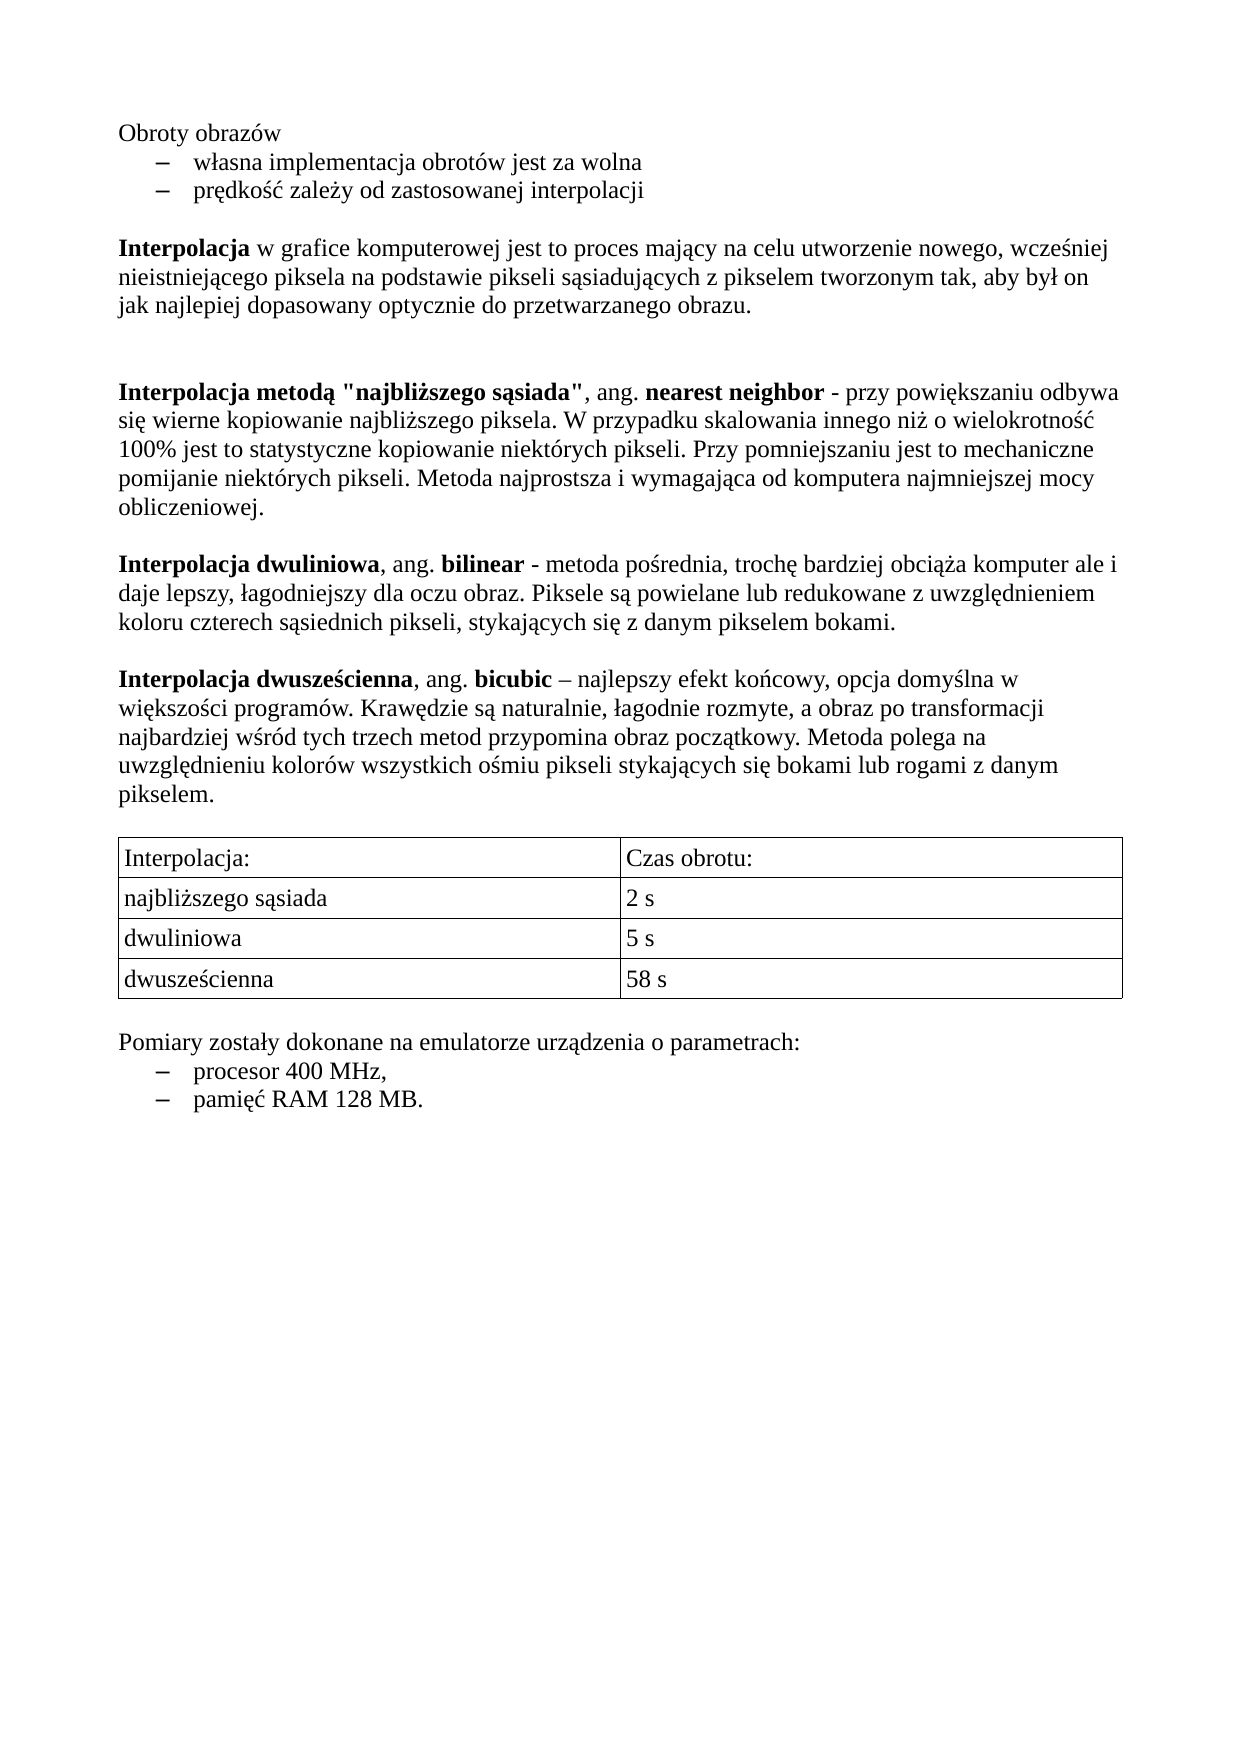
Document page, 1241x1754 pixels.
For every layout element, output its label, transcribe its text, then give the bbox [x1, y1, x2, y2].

table_cell 2 s [621, 878, 1122, 917]
table_cell dwuliniowa [119, 919, 620, 958]
text Interpolacja dwuliniowa, ang. bilinear - metoda pośrednia, trochę bardziej obciąża komputer ale i daje lepszy, łagodniejszy dla oczu obraz. Piksele są powielane lub redukowane z uwzględnieniem koloru czterech sąsiednich pikseli, stykających się z danym pikselem bokami. [118, 549, 1122, 636]
text Interpolacja dwusześcienna, ang. bicubic – najlepszy efekt końcowy, opcja domyślna w większości programów. Krawędzie są naturalnie, łagodnie rozmyte, a obraz po transformacji najbardziej wśród tych trzech metod przypomina obraz początkowy. Metoda polega na uwzględnieniu kolorów wszystkich ośmiu pikseli stykających się bokami lub rogami z danym pikselem. [118, 664, 1122, 808]
text Interpolacja w grafice komputerowej jest to proces mający na celu utworzenie nowego, wcześniej nieistniejącego piksela na podstawie pikseli sąsiadujących z pikselem tworzonym tak, aby był on jak najlepiej dopasowany optycznie do przetwarzanego obrazu. [118, 233, 1122, 319]
list pamięć RAM 128 MB. [156, 1084, 1122, 1113]
list prędkość zależy od zastosowanej interpolacji [156, 176, 1122, 204]
list procesor 400 MHz, [156, 1056, 1122, 1084]
table_cell 58 s [621, 959, 1122, 998]
text Interpolacja metodą "najbliższego sąsiada", ang. nearest neighbor - przy powiększaniu odbywa się wierne kopiowanie najbliższego piksela. W przypadku skalowania innego niż o wielokrotność 100% jest to statystyczne kopiowanie niektórych pikseli. Przy pomniejszaniu jest to mechaniczne pomijanie niektórych pikseli. Metoda najprostsza i wymagająca od komputera najmniejszej mocy obliczeniowej. [118, 377, 1122, 521]
table_header Czas obrotu: [621, 838, 1122, 877]
table_header Interpolacja: [119, 838, 620, 877]
table_cell 5 s [621, 919, 1122, 958]
text Pomiary zostały dokonane na emulatorze urządzenia o parametrach: [118, 1027, 1122, 1056]
table_cell najbliższego sąsiada [119, 878, 620, 917]
list własna implementacja obrotów jest za wolna [156, 147, 1122, 176]
text Obroty obrazów [118, 118, 1122, 147]
table_cell dwusześcienna [119, 959, 620, 998]
